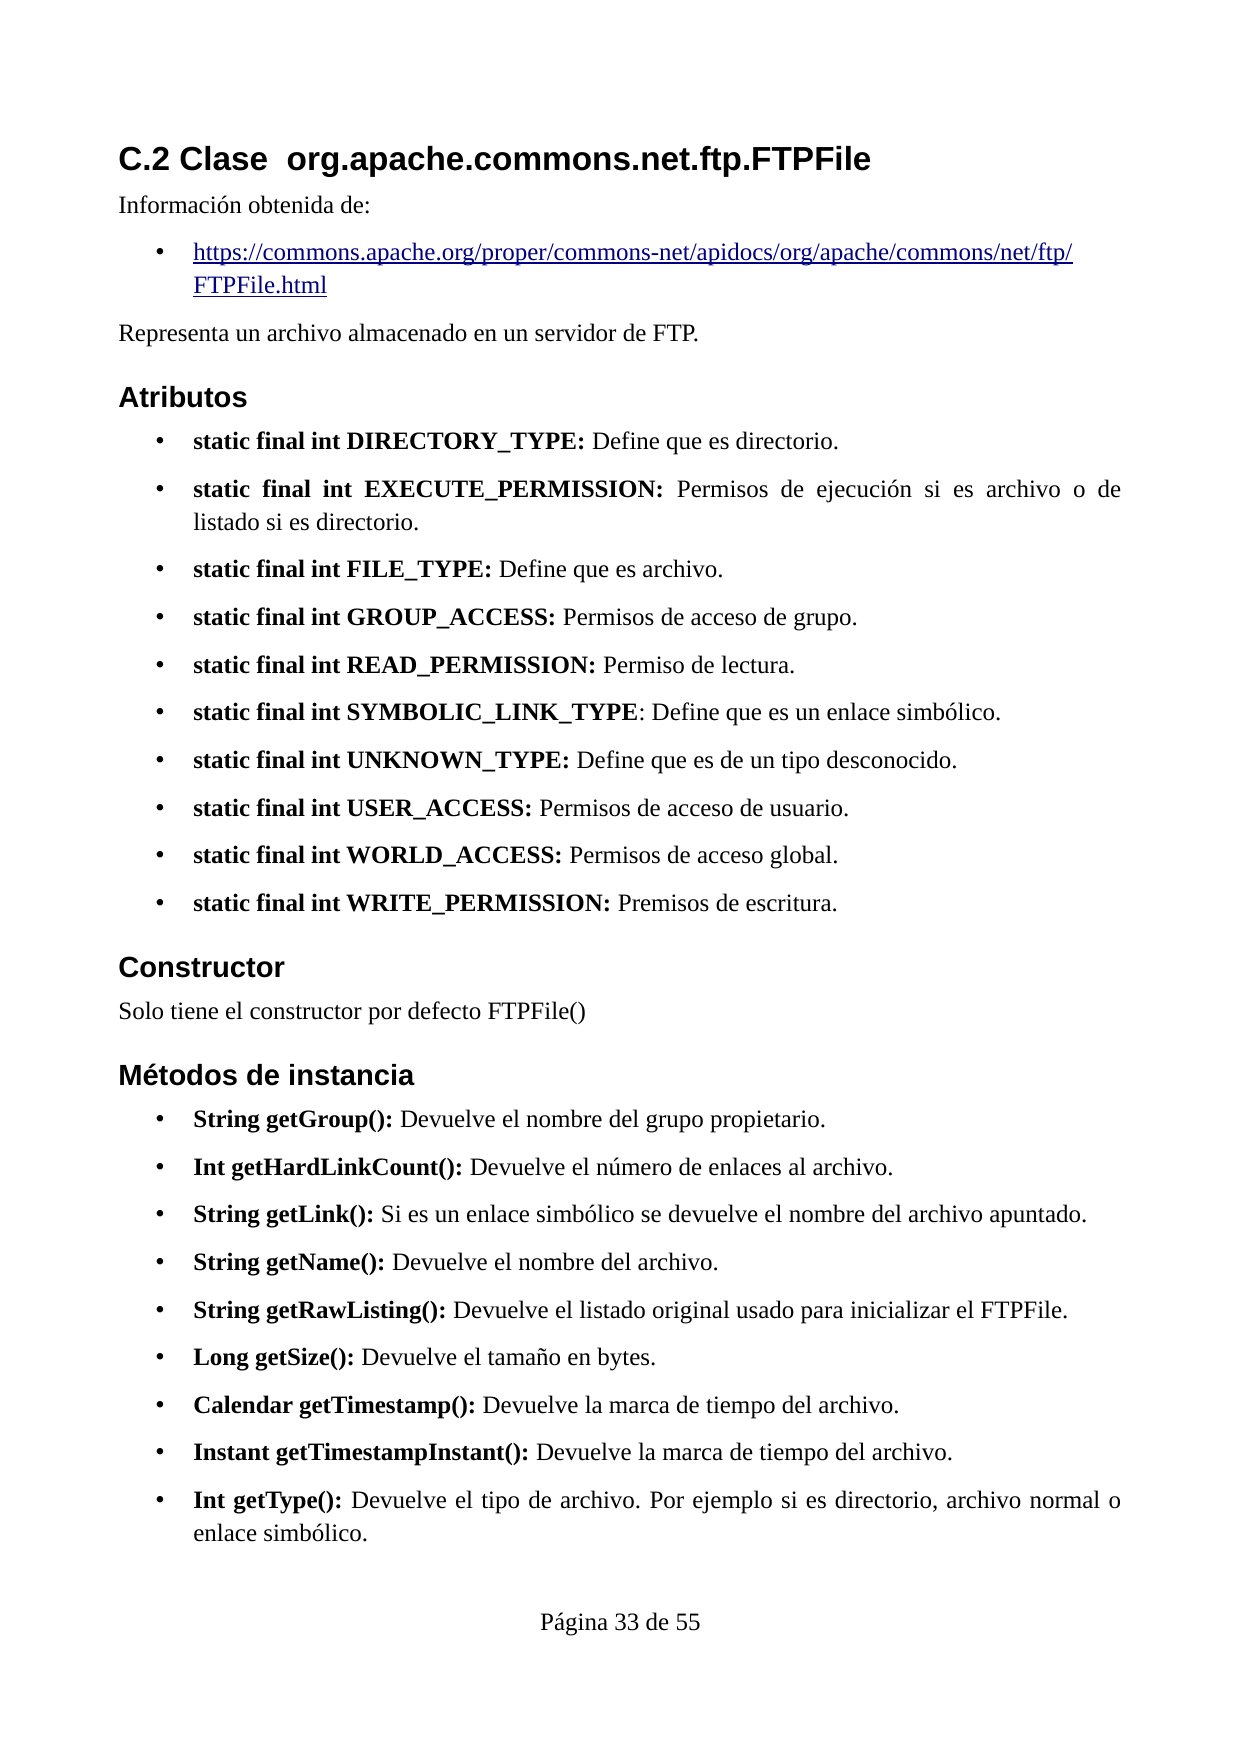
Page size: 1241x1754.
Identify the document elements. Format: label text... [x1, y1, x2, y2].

list https://commons.apache.org/proper/commons-net/apidocs/org/apache/commons/net/ftp/FTPFile.html [156, 237, 1122, 299]
list String getName(): Devuelve el nombre del archivo. [156, 1247, 1122, 1276]
list Int getType(): Devuelve el tipo de archivo. Por ejemplo si es directorio, archivo normal o enlace simbólico. [156, 1485, 1122, 1547]
list static final int WORLD_ACCESS: Permisos de acceso global. [156, 840, 1122, 869]
list Calendar getTimestamp(): Devuelve la marca de tiempo del archivo. [156, 1390, 1122, 1419]
list String getGroup(): Devuelve el nombre del grupo propietario. [156, 1104, 1122, 1133]
text Solo tiene el constructor por defecto FTPFile() [118, 996, 1122, 1025]
list String getLink(): Si es un enlace simbólico se devuelve el nombre del archivo apuntado. [156, 1199, 1122, 1228]
list static final int USER_ACCESS: Permisos de acceso de usuario. [156, 793, 1122, 821]
list static final int UNKNOWN_TYPE: Define que es de un tipo desconocido. [156, 745, 1122, 774]
list static final int DIRECTORY_TYPE: Define que es directorio. [156, 426, 1122, 455]
subtitle Constructor [118, 950, 1122, 983]
list static final int READ_PERMISSION: Permiso de lectura. [156, 650, 1122, 678]
list static final int EXECUTE_PERMISSION: Permisos de ejecución si es archivo o de listado si es directorio. [156, 474, 1122, 536]
list Long getSize(): Devuelve el tamaño en bytes. [156, 1342, 1122, 1371]
list Int getHardLinkCount(): Devuelve el número de enlaces al archivo. [156, 1152, 1122, 1181]
text Representa un archivo almacenado en un servidor de FTP. [118, 318, 1122, 347]
subtitle Métodos de instancia [118, 1058, 1122, 1092]
list static final int SYMBOLIC_LINK_TYPE: Define que es un enlace simbólico. [156, 697, 1122, 726]
list static final int GROUP_ACCESS: Permisos de acceso de grupo. [156, 602, 1122, 631]
list String getRawListing(): Devuelve el listado original usado para inicializar el FTPFile. [156, 1295, 1122, 1323]
subtitle C.2 Clase org.apache.commons.net.ftp.FTPFile [118, 139, 1122, 177]
subtitle Atributos [118, 380, 1122, 414]
text Información obtenida de: [118, 190, 1122, 219]
list static final int WRITE_PERMISSION: Premisos de escritura. [156, 888, 1122, 917]
list static final int FILE_TYPE: Define que es archivo. [156, 554, 1122, 583]
list Instant getTimestampInstant(): Devuelve la marca de tiempo del archivo. [156, 1437, 1122, 1466]
